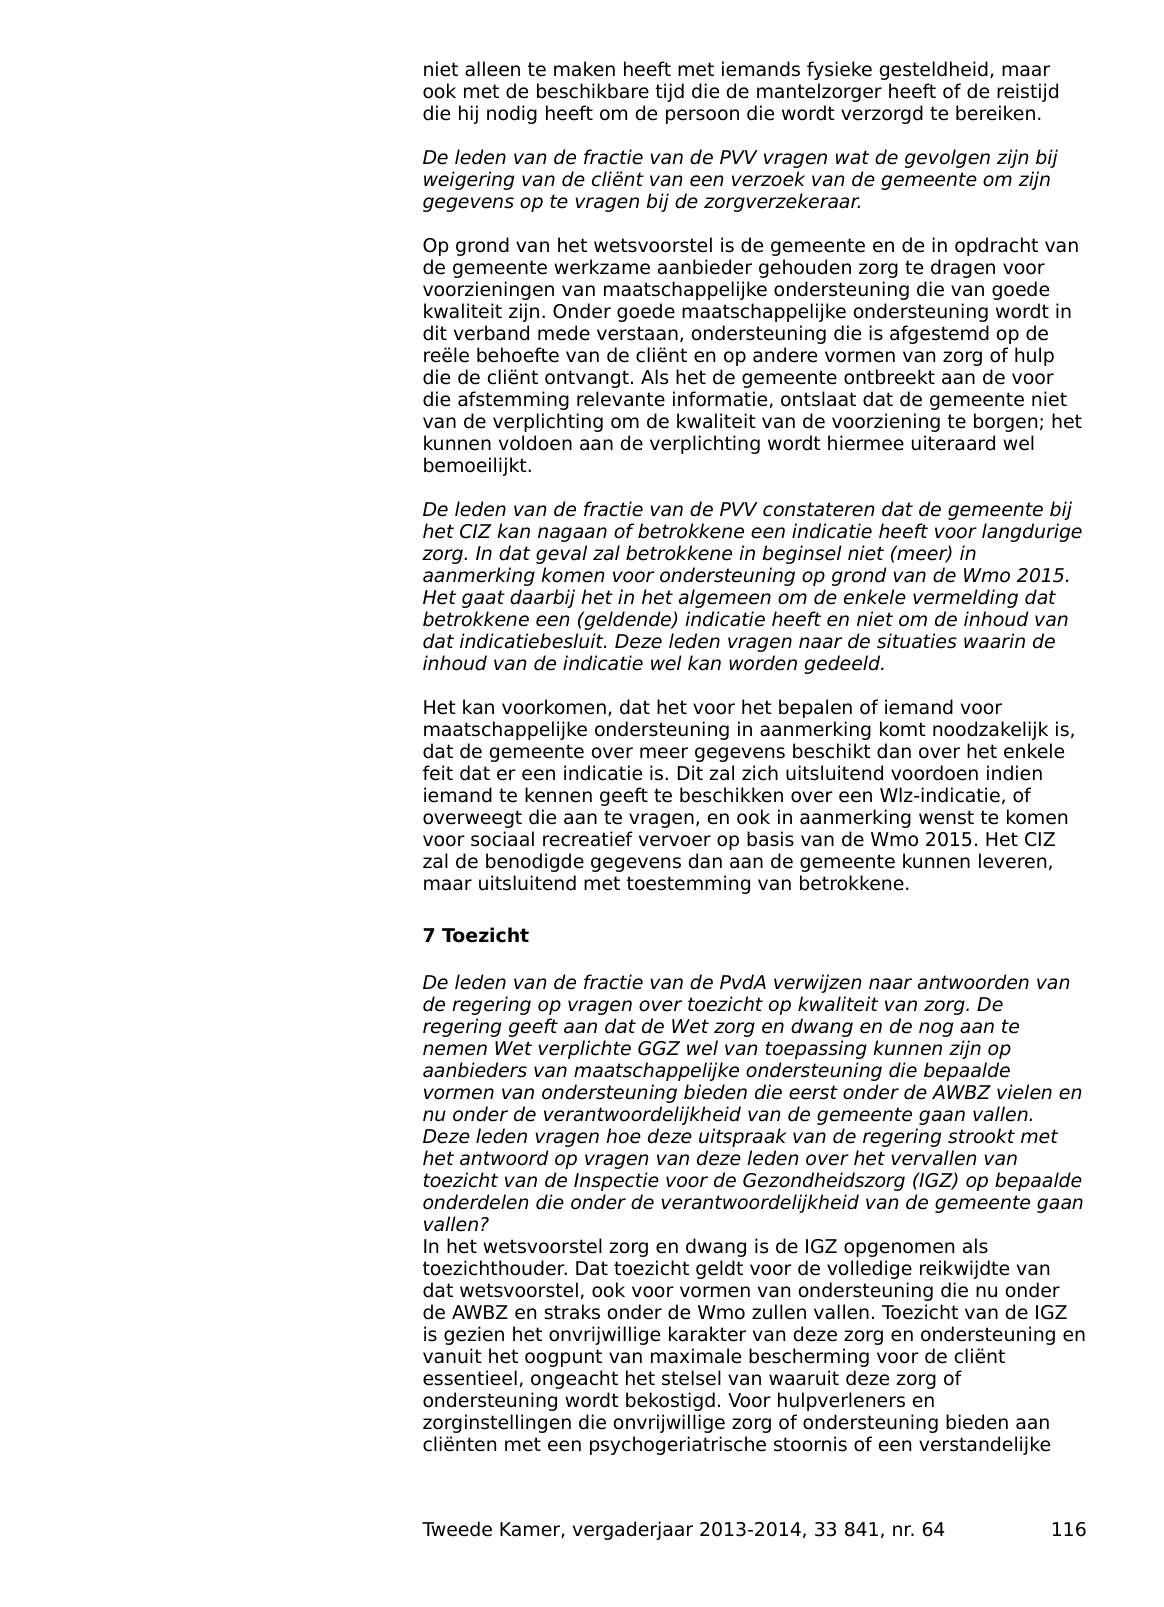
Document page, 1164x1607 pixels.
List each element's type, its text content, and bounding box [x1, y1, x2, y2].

text De leden van de fractie van de PVV vragen wat de gevolgen zijn bij weigering van de cliënt van een verzoek van de gemeente om zijn gegevens op te vragen bij de zorgverzekeraar. [422, 147, 1087, 213]
text Het kan voorkomen, dat het voor het bepalen of iemand voor maatschappelijke ondersteuning in aanmerking komt noodzakelijk is, dat de gemeente over meer gegevens beschikt dan over het enkele feit dat er een indicatie is. Dit zal zich uitsluitend voordoen indien iemand te kennen geeft te beschikken over een Wlz-indicatie, of overweegt die aan te vragen, en ook in aanmerking wenst te komen voor sociaal recreatief vervoer op basis van de Wmo 2015. Het CIZ zal de benodigde gegevens dan aan de gemeente kunnen leveren, maar uitsluitend met toestemming van betrokkene. [422, 697, 1087, 895]
text Op grond van het wetsvoorstel is de gemeente en de in opdracht van de gemeente werkzame aanbieder gehouden zorg te dragen voor voorzieningen van maatschappelijke ondersteuning die van goede kwaliteit zijn. Onder goede maatschappelijke ondersteuning wordt in dit verband mede verstaan, ondersteuning die is afgestemd op de reële behoefte van de cliënt en op andere vormen van zorg of hulp die de cliënt ontvangt. Als het de gemeente ontbreekt aan de voor die afstemming relevante informatie, ontslaat dat de gemeente niet van de verplichting om de kwaliteit van de voorziening te borgen; het kunnen voldoen aan de verplichting wordt hiermee uiteraard wel bemoeilijkt. [422, 235, 1087, 477]
subtitle 7 Toezicht [422, 925, 1087, 947]
text niet alleen te maken heeft met iemands fysieke gesteldheid, maar ook met de beschikbare tijd die de mantelzorger heeft of de reistijd die hij nodig heeft om de persoon die wordt verzorgd te bereiken. [422, 59, 1087, 125]
text In het wetsvoorstel zorg en dwang is de IGZ opgenomen als toezichthouder. Dat toezicht geldt voor de volledige reikwijdte van dat wetsvoorstel, ook voor vormen van ondersteuning die nu onder de AWBZ en straks onder de Wmo zullen vallen. Toezicht van de IGZ is gezien het onvrijwillige karakter van deze zorg en ondersteuning en vanuit het oogpunt van maximale bescherming voor de cliënt essentieel, ongeacht het stelsel van waaruit deze zorg of ondersteuning wordt bekostigd. Voor hulpverleners en zorginstellingen die onvrijwillige zorg of ondersteuning bieden aan cliënten met een psychogeriatrische stoornis of een verstandelijke [422, 1236, 1087, 1456]
text De leden van de fractie van de PVV constateren dat de gemeente bij het CIZ kan nagaan of betrokkene een indicatie heeft voor langdurige zorg. In dat geval zal betrokkene in beginsel niet (meer) in aanmerking komen voor ondersteuning op grond van de Wmo 2015. Het gaat daarbij het in het algemeen om de enkele vermelding dat betrokkene een (geldende) indicatie heeft en niet om de inhoud van dat indicatiebesluit. Deze leden vragen naar de situaties waarin de inhoud van de indicatie wel kan worden gedeeld. [422, 499, 1087, 675]
text De leden van de fractie van de PvdA verwijzen naar antwoorden van de regering op vragen over toezicht op kwaliteit van zorg. De regering geeft aan dat de Wet zorg en dwang en de nog aan te nemen Wet verplichte GGZ wel van toepassing kunnen zijn op aanbieders van maatschappelijke ondersteuning die bepaalde vormen van ondersteuning bieden die eerst onder de AWBZ vielen en nu onder de verantwoordelijkheid van de gemeente gaan vallen. Deze leden vragen hoe deze uitspraak van de regering strookt met het antwoord op vragen van deze leden over het vervallen van toezicht van de Inspectie voor de Gezondheidszorg (IGZ) op bepaalde onderdelen die onder de verantwoordelijkheid van de gemeente gaan vallen? [422, 972, 1087, 1236]
